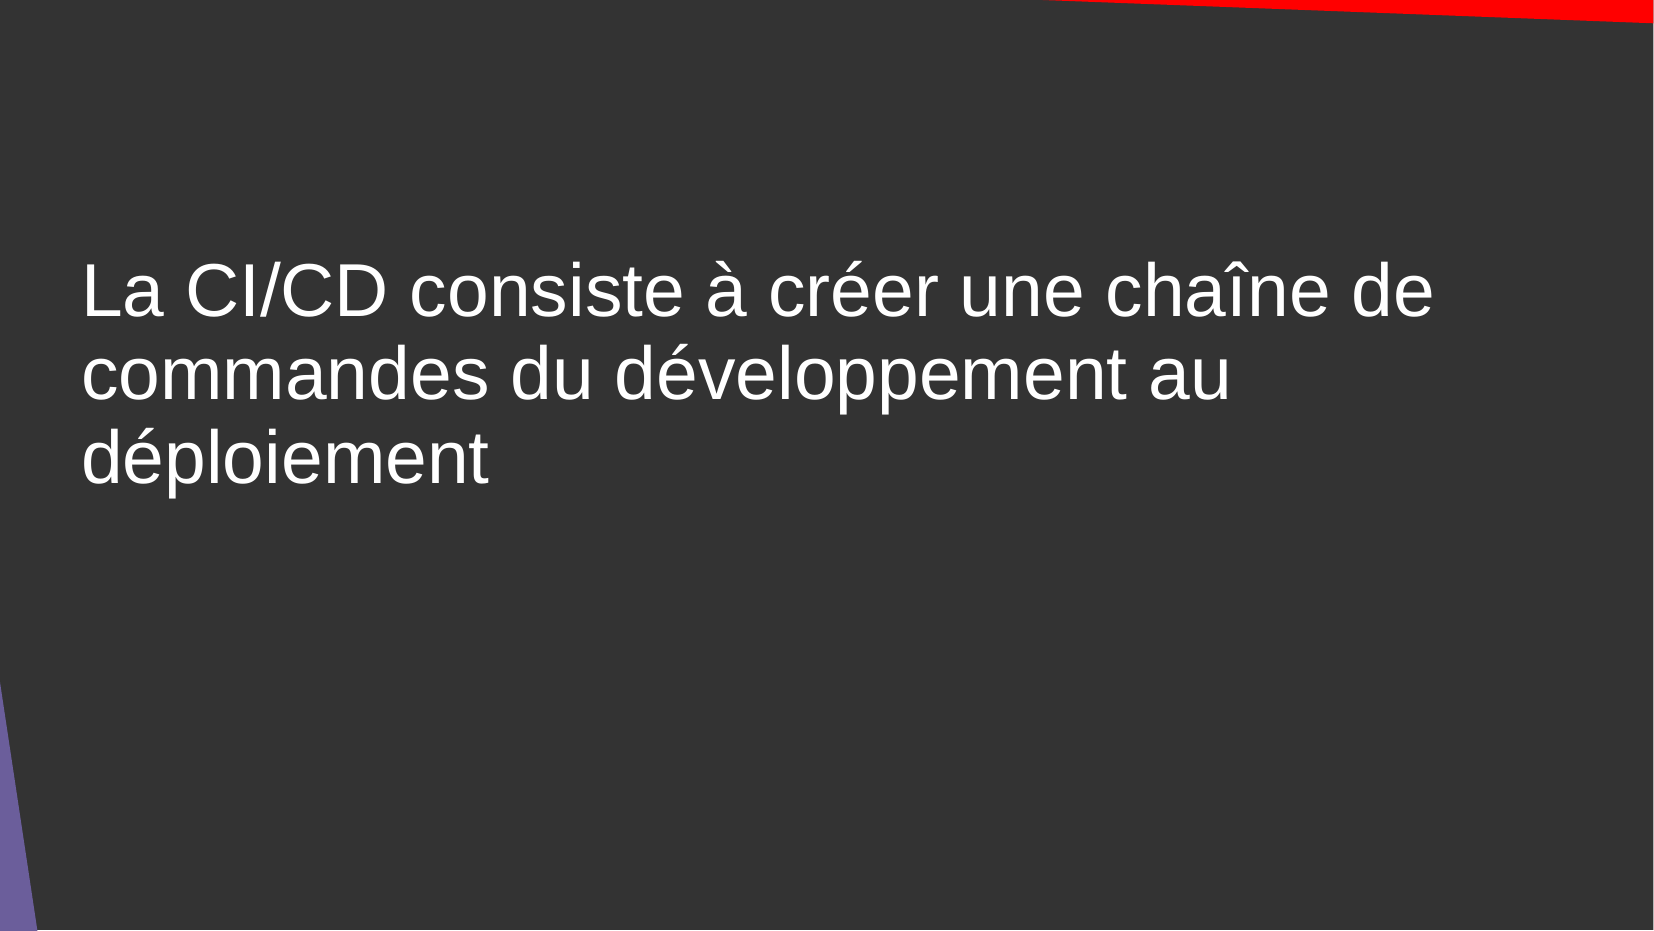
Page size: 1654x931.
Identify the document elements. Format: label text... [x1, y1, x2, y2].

list La CI/CD consiste à créer une chaîne de commandes du développement au déploiement [80, 248, 1560, 538]
text_box [0, 682, 38, 931]
text_box [1042, 0, 1654, 24]
